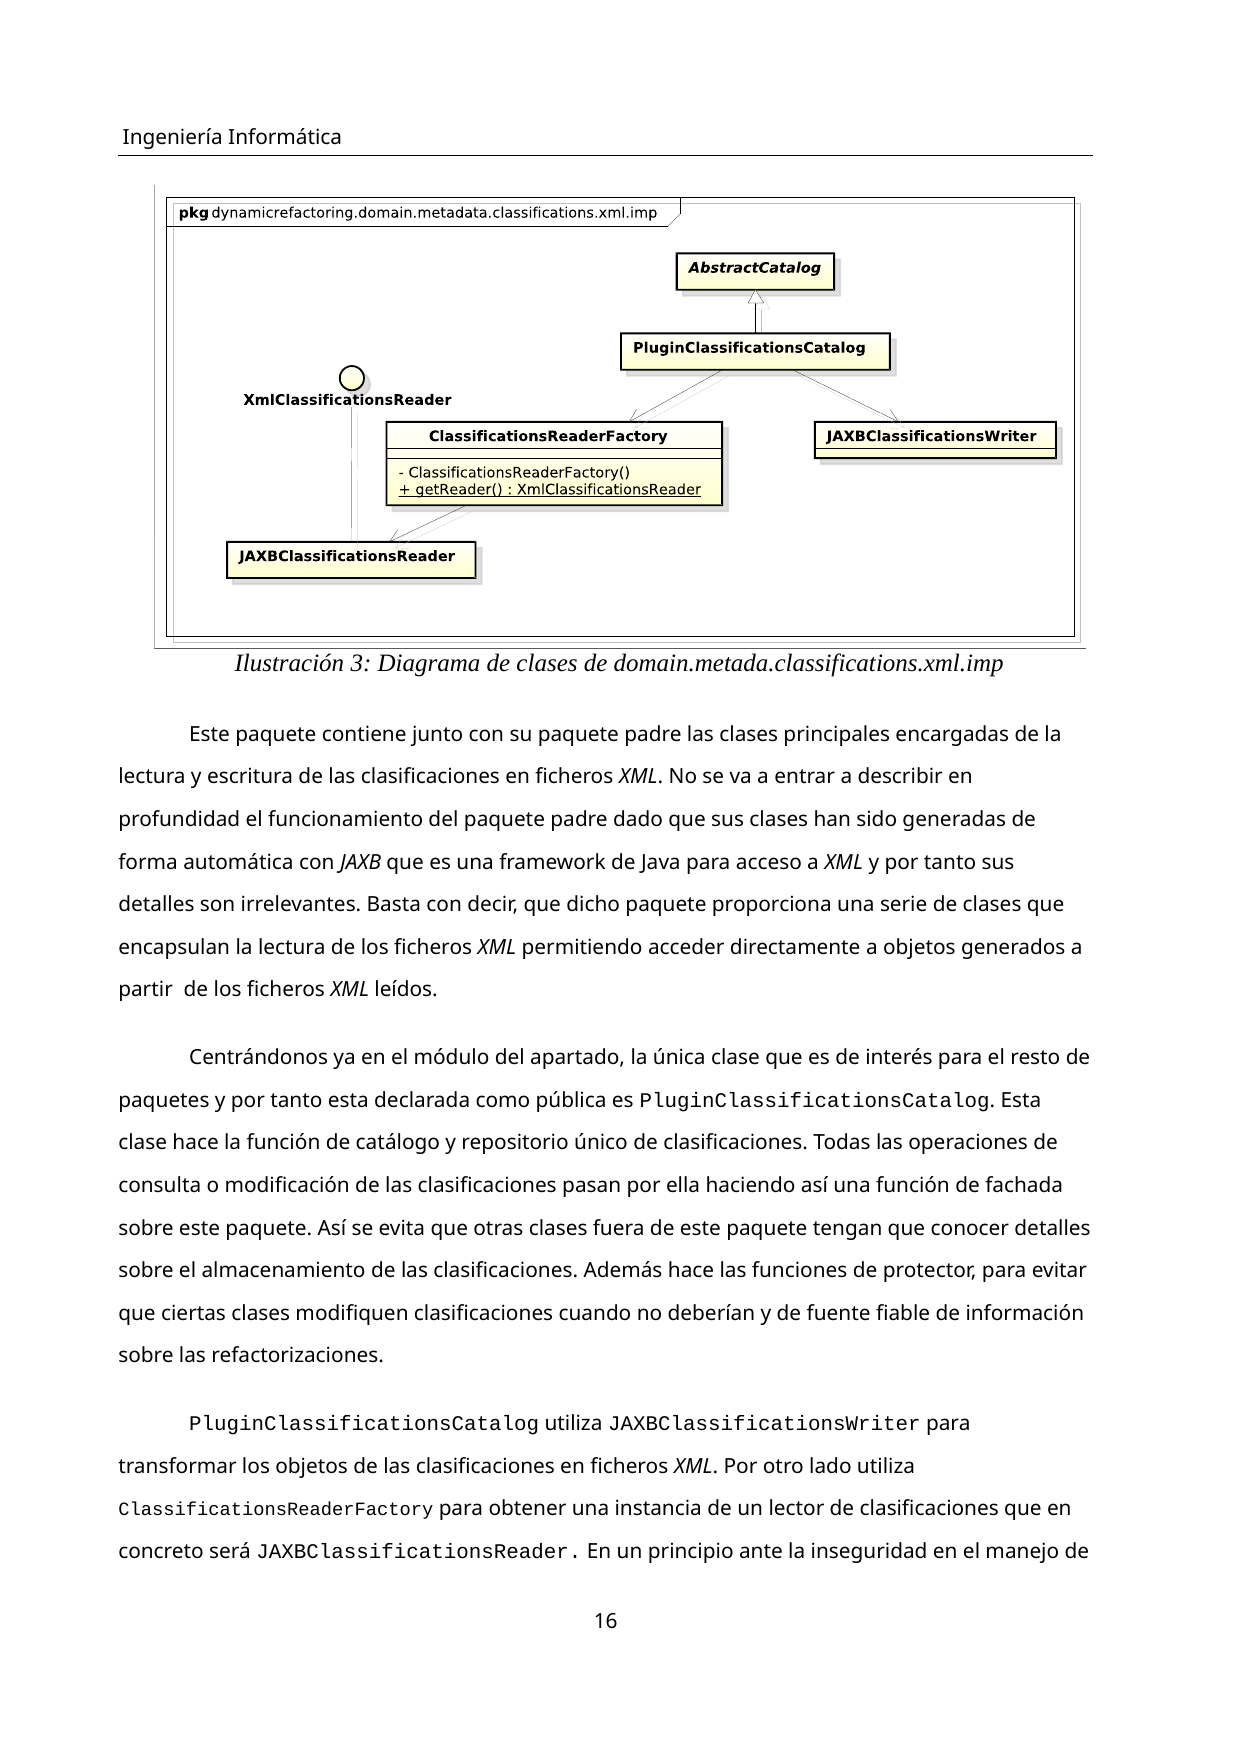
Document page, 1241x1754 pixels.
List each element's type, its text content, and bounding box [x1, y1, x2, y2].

text Ilustración 3: Diagrama de clases de domain.metada.classifications.xml.imp [154, 649, 1086, 677]
text Centrándonos ya en el módulo del apartado, la única clase que es de interés para el resto de paquetes y por tanto esta declarada como pública es PluginClassificationsCatalog. Esta clase hace la función de catálogo y repositorio único de clasificaciones. Todas las operaciones de consulta o modificación de las clasificaciones pasan por ella haciendo así una función de fachada sobre este paquete. Así se evita que otras clases fuera de este paquete tengan que conocer detalles sobre el almacenamiento de las clasificaciones. Además hace las funciones de protector, para evitar que ciertas clases modifiquen clasificaciones cuando no deberían y de fuente fiable de información sobre las refactorizaciones. [118, 1042, 1093, 1369]
text Este paquete contiene junto con su paquete padre las clases principales encargadas de la lectura y escritura de las clasificaciones en ficheros XML. No se va a entrar a describir en profundidad el funcionamiento del paquete padre dado que sus clases han sido generadas de forma automática con JAXB que es una framework de Java para acceso a XML y por tanto sus detalles son irrelevantes. Basta con decir, que dicho paquete proporciona una serie de clases que encapsulan la lectura de los ficheros XML permitiendo acceder directamente a objetos generados a partir de los ficheros XML leídos. [118, 185, 1093, 1003]
text PluginClassificationsCatalog utiliza JAXBClassificationsWriter para transformar los objetos de las clasificaciones en ficheros XML. Por otro lado utiliza ClassificationsReaderFactory para obtener una instancia de un lector de clasificaciones que en concreto será JAXBClassificationsReader. En un principio ante la inseguridad en el manejo de [118, 1408, 1093, 1564]
